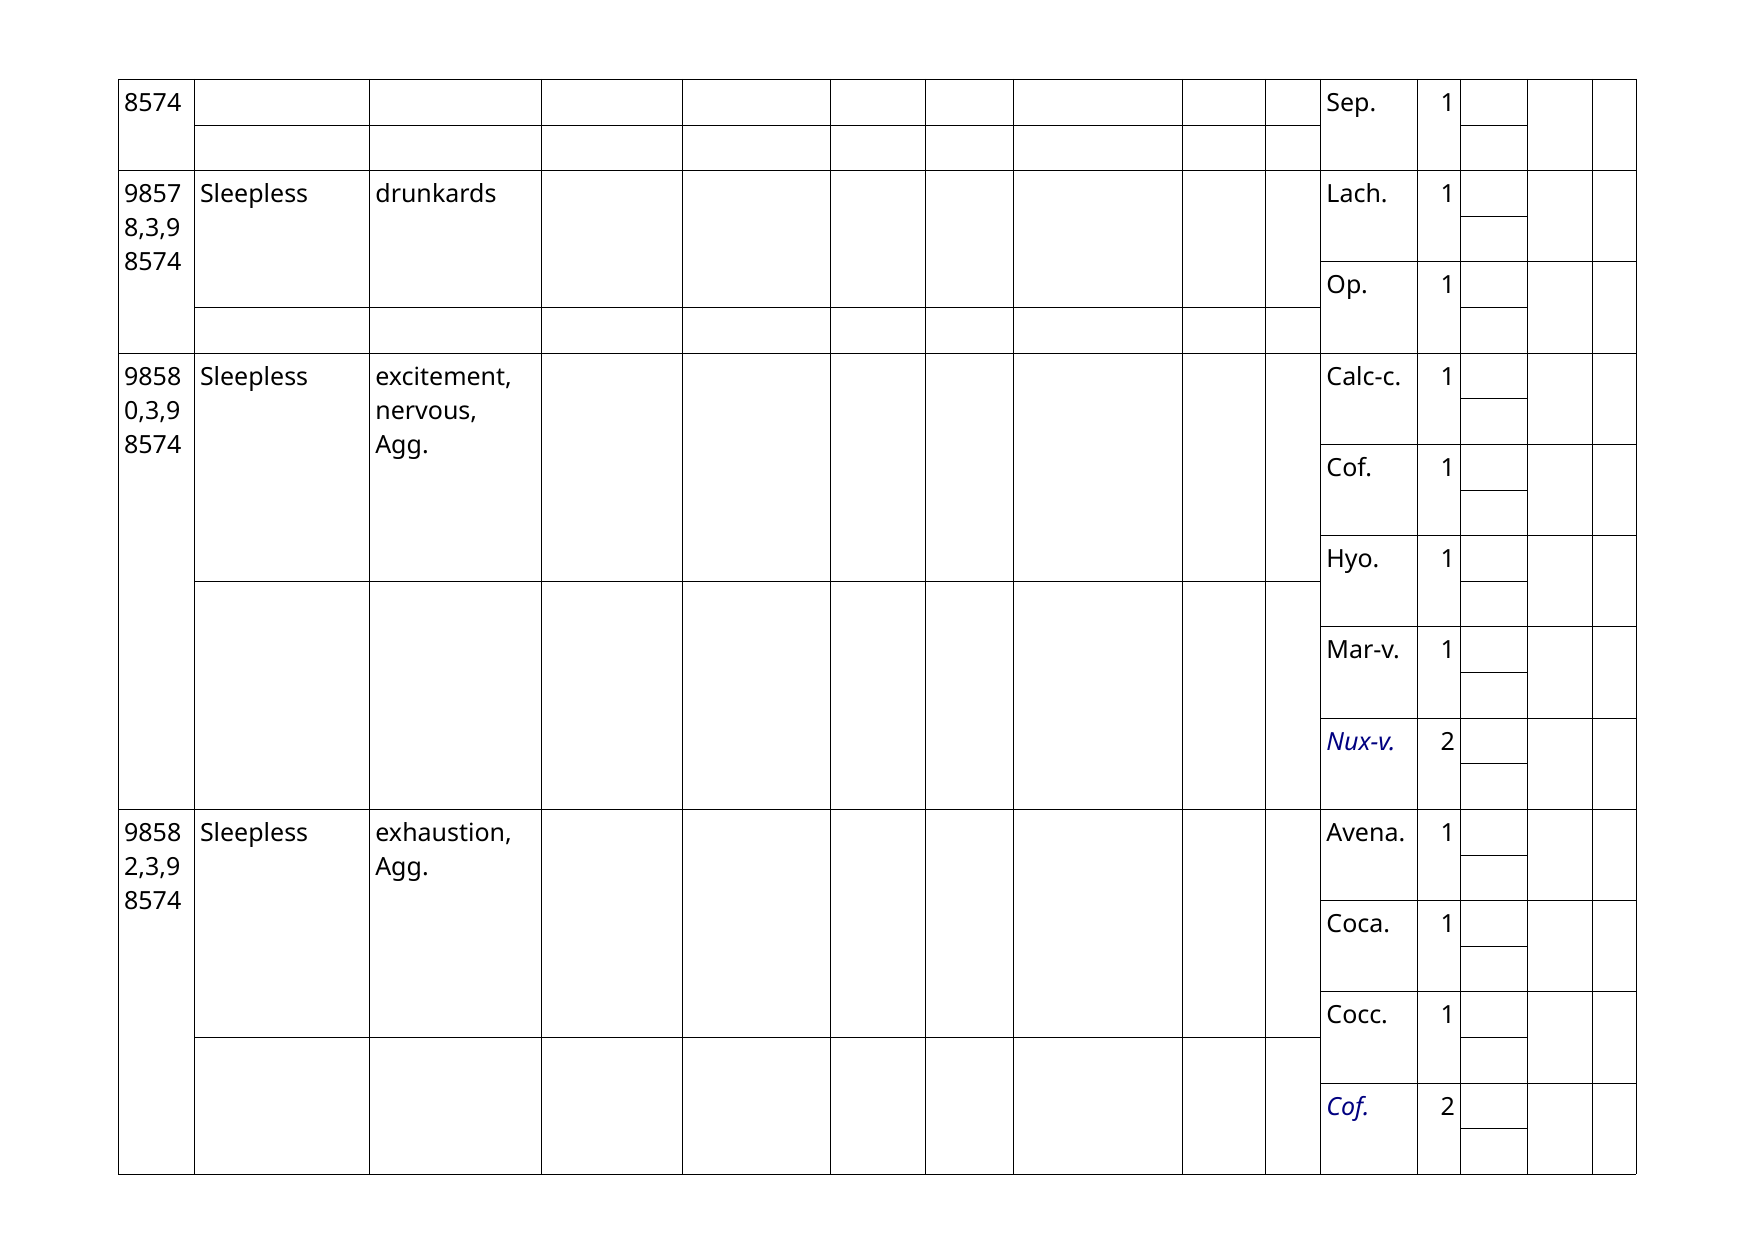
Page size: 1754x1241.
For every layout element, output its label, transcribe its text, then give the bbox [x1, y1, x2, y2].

table_cell [1528, 354, 1592, 444]
table_cell [1014, 308, 1182, 353]
table_cell [926, 171, 1013, 307]
table_cell Op. [1321, 262, 1417, 353]
table_cell [542, 354, 682, 581]
table_cell [1593, 536, 1636, 626]
table_cell [1461, 308, 1527, 353]
table_cell 1 [1418, 445, 1460, 535]
table_cell [926, 308, 1013, 353]
table_cell Cocc. [1321, 992, 1417, 1083]
table_cell [1461, 126, 1527, 170]
table_cell [683, 810, 830, 1037]
table_cell 98580,3,98574 [119, 354, 194, 809]
table_cell [831, 171, 925, 307]
table_cell [1266, 80, 1320, 124]
table_cell [1461, 673, 1527, 718]
table_cell 1 [1418, 901, 1460, 991]
table_cell [370, 80, 541, 124]
table_cell [1461, 1038, 1527, 1083]
table_cell 1 [1418, 536, 1460, 626]
table_cell [1266, 308, 1320, 353]
table_cell [926, 126, 1013, 170]
table_cell [1461, 262, 1527, 307]
table_cell [1593, 992, 1636, 1083]
table_cell [926, 810, 1013, 1037]
table_cell 2 [1418, 719, 1460, 809]
table_cell [1014, 171, 1182, 307]
table_cell [1461, 354, 1527, 398]
table_cell [1528, 80, 1592, 170]
table_cell [926, 354, 1013, 581]
table_cell Calc-c. [1321, 354, 1417, 444]
table_cell 1 [1418, 354, 1460, 444]
table_cell [1266, 810, 1320, 1037]
table_cell [1461, 856, 1527, 900]
table_cell [683, 582, 830, 809]
table_cell [1461, 445, 1527, 489]
table_cell [1528, 627, 1592, 718]
table_cell 98578,3,98574 [119, 171, 194, 353]
table_cell [1266, 1038, 1320, 1174]
table_cell [1266, 582, 1320, 809]
table_cell [542, 80, 682, 124]
table_cell [1593, 1084, 1636, 1174]
table_cell drunkards [370, 171, 541, 307]
table_cell [1183, 810, 1265, 1037]
table_cell [195, 582, 369, 809]
table_cell [1183, 80, 1265, 124]
table_cell [1593, 80, 1636, 170]
table_cell [1461, 171, 1527, 216]
table_cell [831, 810, 925, 1037]
table_cell [1461, 536, 1527, 581]
table_cell [1528, 171, 1592, 261]
table_cell [1528, 262, 1592, 353]
table_cell [370, 1038, 541, 1174]
table_cell [1183, 354, 1265, 581]
table_cell [195, 308, 369, 353]
table_cell [1183, 582, 1265, 809]
table_cell [1461, 217, 1527, 261]
table_cell 1 [1418, 171, 1460, 261]
table_cell [1593, 171, 1636, 261]
table_cell Avena. [1321, 810, 1417, 900]
table_cell [1014, 126, 1182, 170]
table_cell [1461, 719, 1527, 763]
table_cell [542, 308, 682, 353]
table_cell [1014, 810, 1182, 1037]
table_cell [1461, 582, 1527, 626]
table_cell [831, 1038, 925, 1174]
table_cell [1528, 992, 1592, 1083]
table_cell [683, 80, 830, 124]
table_cell [542, 126, 682, 170]
table_cell Nux-v. [1321, 719, 1417, 809]
table_cell [370, 308, 541, 353]
table_cell excitement, nervous, Agg. [370, 354, 541, 581]
table_cell exhaustion, Agg. [370, 810, 541, 1037]
table_cell [1266, 171, 1320, 307]
table_cell [683, 126, 830, 170]
table_cell [1183, 126, 1265, 170]
table_cell [1528, 536, 1592, 626]
table_cell [370, 582, 541, 809]
table_cell [831, 354, 925, 581]
table_cell [542, 171, 682, 307]
table_cell [195, 1038, 369, 1174]
table_cell [1461, 810, 1527, 854]
table_cell 2 [1418, 1084, 1460, 1174]
table_cell [831, 126, 925, 170]
table_cell Hyo. [1321, 536, 1417, 626]
table_cell [1528, 1084, 1592, 1174]
table_cell Sleepless [195, 810, 369, 1037]
table_cell Sep. [1321, 80, 1417, 170]
table_cell [1528, 719, 1592, 809]
table_cell [1461, 627, 1527, 672]
table_cell [1183, 1038, 1265, 1174]
table_cell [542, 1038, 682, 1174]
table_cell [1461, 947, 1527, 991]
table_cell [370, 126, 541, 170]
table_cell 1 [1418, 262, 1460, 353]
table_cell [683, 1038, 830, 1174]
table_cell [1461, 1129, 1527, 1174]
table_cell Sleepless [195, 171, 369, 307]
table_cell 1 [1418, 810, 1460, 900]
table_cell [683, 171, 830, 307]
table_cell [1461, 764, 1527, 809]
table_cell [1593, 719, 1636, 809]
table_cell [1461, 80, 1527, 124]
table_cell [1461, 901, 1527, 946]
table_cell [1593, 262, 1636, 353]
table_cell [926, 582, 1013, 809]
table_cell [1528, 810, 1592, 900]
table_cell [1593, 354, 1636, 444]
table_cell 1 [1418, 627, 1460, 718]
table_cell [926, 1038, 1013, 1174]
table_cell [1528, 901, 1592, 991]
table_cell [1183, 308, 1265, 353]
table_cell [542, 582, 682, 809]
table_cell [831, 80, 925, 124]
table_cell [1593, 901, 1636, 991]
table_cell [195, 126, 369, 170]
table_cell Sleepless [195, 354, 369, 581]
table_cell [1461, 1084, 1527, 1128]
table_cell [1461, 399, 1527, 444]
table_cell [1528, 445, 1592, 535]
table_cell [683, 354, 830, 581]
table_cell [1593, 810, 1636, 900]
table_cell [1014, 80, 1182, 124]
table_cell [1593, 627, 1636, 718]
table_cell 8574 [119, 80, 194, 170]
table_cell [1593, 445, 1636, 535]
table_cell [1014, 582, 1182, 809]
table_cell [195, 80, 369, 124]
table_cell Lach. [1321, 171, 1417, 261]
table_cell Cof. [1321, 1084, 1417, 1174]
table_cell [1183, 171, 1265, 307]
table_cell [1266, 126, 1320, 170]
table_cell 98582,3,98574 [119, 810, 194, 1174]
table_cell [926, 80, 1013, 124]
table_cell [1461, 992, 1527, 1037]
table_cell Mar-v. [1321, 627, 1417, 718]
table_cell [542, 810, 682, 1037]
table_cell [1014, 354, 1182, 581]
table_cell [1014, 1038, 1182, 1174]
table_cell [831, 582, 925, 809]
table_cell 1 [1418, 992, 1460, 1083]
table_cell [1461, 491, 1527, 535]
table_cell [831, 308, 925, 353]
table_cell [1266, 354, 1320, 581]
table_cell Coca. [1321, 901, 1417, 991]
table_cell Cof. [1321, 445, 1417, 535]
table_cell 1 [1418, 80, 1460, 170]
table_cell [683, 308, 830, 353]
